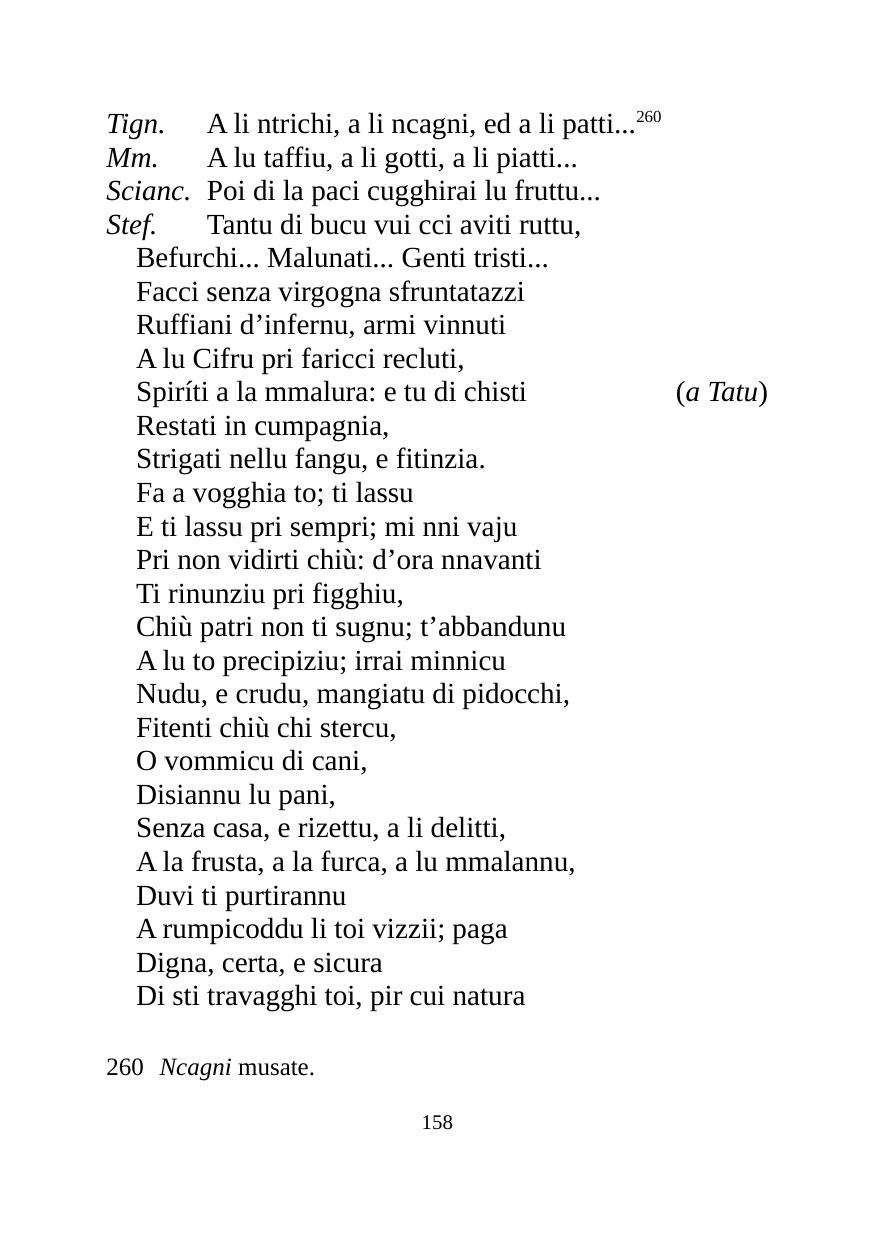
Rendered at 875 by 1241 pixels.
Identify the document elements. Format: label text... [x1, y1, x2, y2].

text Stef. Tantu di bucu vui cci aviti ruttu, Befurchi... Malunati... Genti tristi... Facci senza virgogna sfruntatazzi Ruffiani d’infernu, armi vinnuti A lu Cifru pri faricci recluti, Spiríti a la mmalura: e tu di chisti (a Tatu) Restati in cumpagnia, Strigati nellu fangu, e fitinzia. Fa a vogghia to; ti lassu E ti lassu pri sempri; mi nni vaju Pri non vidirti chiù: d’ora nnavanti Ti rinunziu pri figghiu, Chiù patri non ti sugnu; t’abbandunu A lu to precipiziu; irrai minnicu Nudu, e crudu, mangiatu di pidocchi, Fitenti chiù chi stercu, O vommicu di cani, Disiannu lu pani, Senza casa, e rizettu, a li delitti, A la frusta, a la furca, a lu mmalannu, Duvi ti purtirannu A rumpicoddu li toi vizzii; paga Digna, certa, e sicura Di sti travagghi toi, pir cui natura [106, 207, 768, 1012]
text Mm. A lu taffiu, a li gotti, a li piatti... [106, 140, 768, 173]
text Tign. A li ntrichi, a li ncagni, ed a li patti... [106, 106, 768, 140]
text Ncagni musate. [106, 1052, 768, 1080]
text Scianc. Poi di la paci cugghirai lu fruttu... [106, 173, 768, 207]
